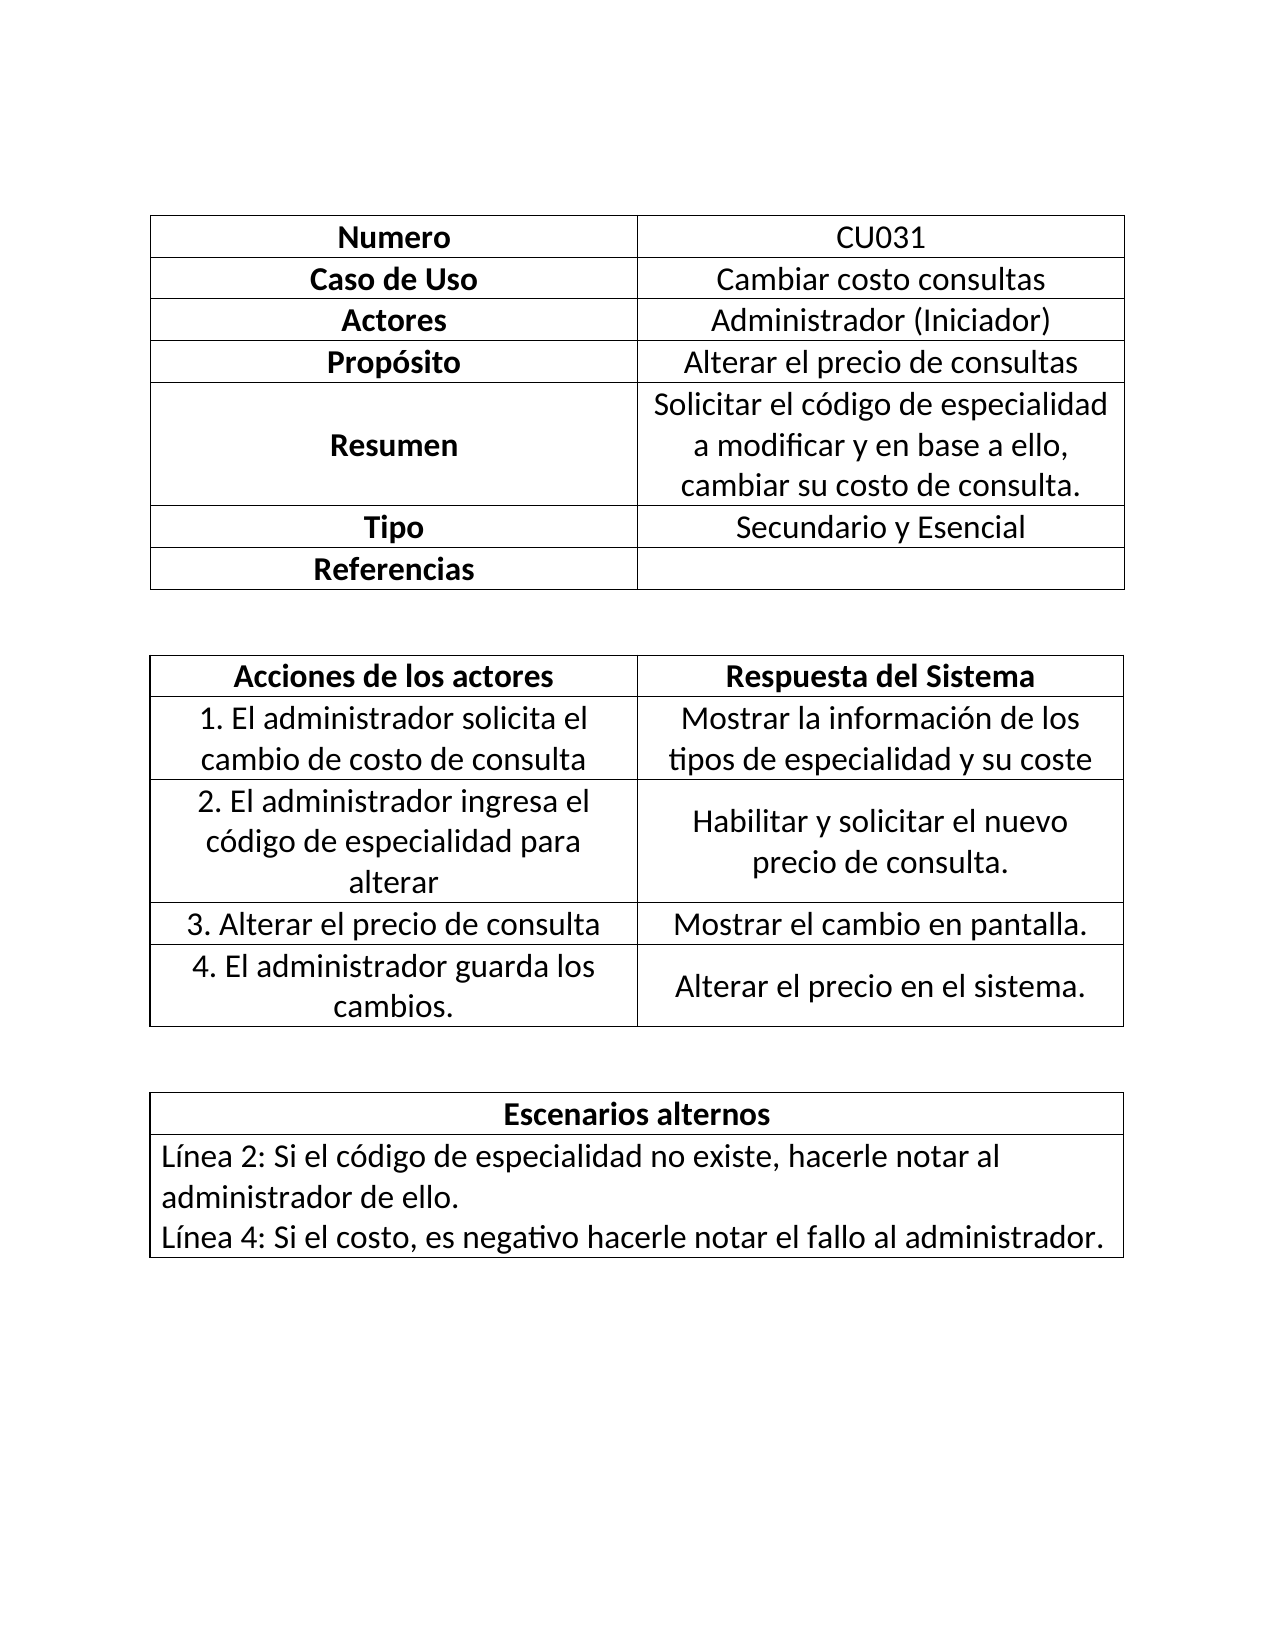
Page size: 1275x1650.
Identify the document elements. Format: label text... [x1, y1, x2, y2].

table_cell 1. El administrador solicita el cambio de costo de consulta [151, 697, 637, 779]
table_cell Habilitar y solicitar el nuevo precio de consulta. [638, 780, 1123, 902]
table_cell Cambiar costo consultas [638, 258, 1124, 298]
table_cell Administrador (Iniciador) [638, 299, 1124, 340]
table_cell Mostrar el cambio en pantalla. [638, 903, 1123, 944]
table_header Respuesta del Sistema [638, 656, 1123, 696]
table_cell Mostrar la información de los tipos de especialidad y su coste [638, 697, 1123, 779]
table_cell Caso de Uso [151, 258, 637, 298]
table_header Numero [151, 216, 637, 257]
table_header CU031 [638, 216, 1124, 257]
table_cell 4. El administrador guarda los cambios. [151, 945, 637, 1026]
table_cell Resumen [151, 383, 637, 505]
table_cell 3. Alterar el precio de consulta [151, 903, 637, 944]
table_cell 2. El administrador ingresa el código de especialidad para alterar [151, 780, 637, 902]
table_cell Actores [151, 299, 637, 340]
table_cell Línea 2: Si el código de especialidad no existe, hacerle notar al administrador de ello. Línea 4: Si el costo, es negativo hacerle notar el fallo al administrador. [151, 1135, 1123, 1257]
table_cell [638, 548, 1124, 589]
table_cell Referencias [151, 548, 637, 589]
table_cell Tipo [151, 506, 637, 547]
table_header Escenarios alternos [151, 1093, 1123, 1134]
table_cell Propósito [151, 341, 637, 382]
table_header Acciones de los actores [151, 656, 637, 696]
table_cell Secundario y Esencial [638, 506, 1124, 547]
table_cell Solicitar el código de especialidad a modificar y en base a ello, cambiar su costo de consulta. [638, 383, 1124, 505]
table_cell Alterar el precio en el sistema. [638, 945, 1123, 1026]
table_cell Alterar el precio de consultas [638, 341, 1124, 382]
